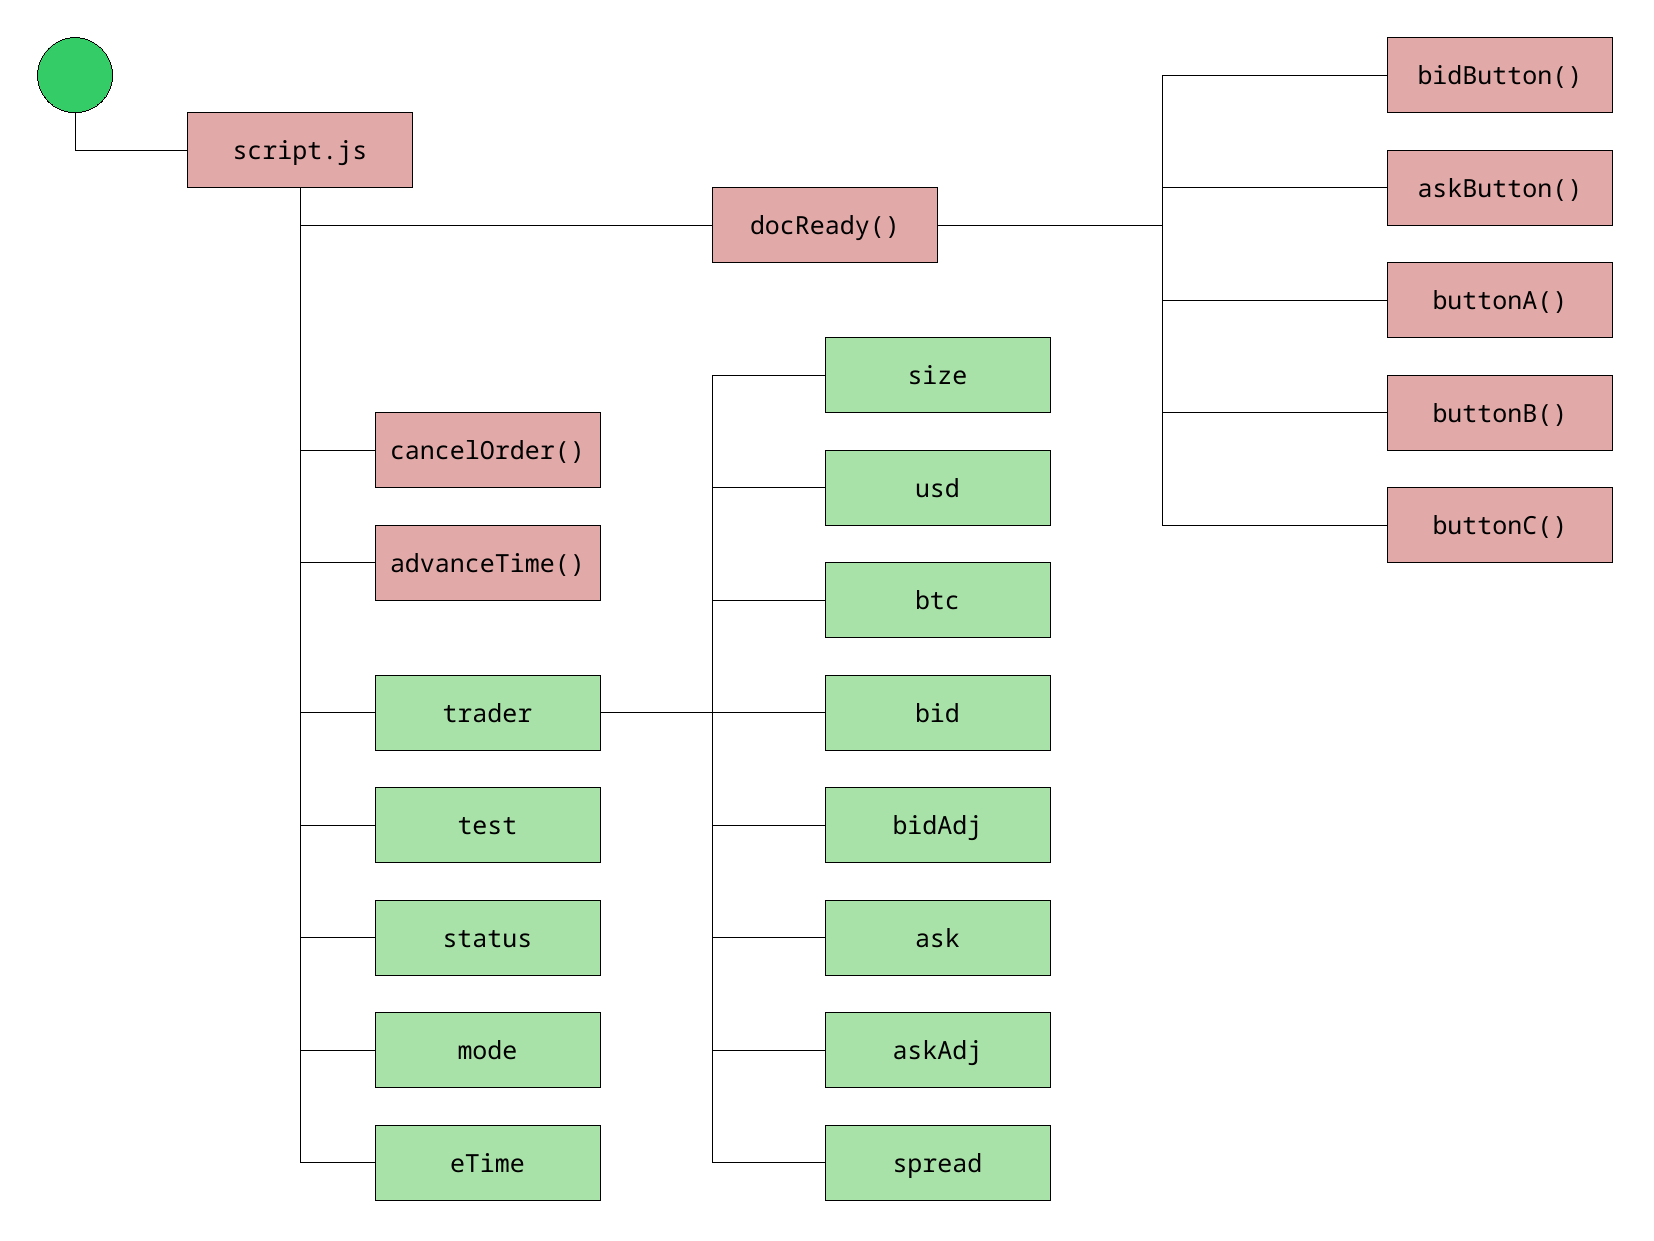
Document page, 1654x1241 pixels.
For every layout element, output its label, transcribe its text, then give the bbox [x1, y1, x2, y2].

text_box spread [825, 1125, 1051, 1201]
text_box docReady() [712, 187, 938, 263]
text_box mode [375, 1012, 601, 1088]
text_box bid [825, 675, 1051, 751]
text_box advanceTime() [375, 525, 601, 601]
text_box script.js [187, 112, 413, 188]
text_box askButton() [1387, 150, 1613, 226]
text_box buttonB() [1387, 375, 1613, 451]
text_box buttonC() [1387, 487, 1613, 563]
text_box ask [825, 900, 1051, 976]
text_box cancelOrder() [375, 412, 601, 488]
text_box btc [825, 562, 1051, 638]
text_box usd [825, 450, 1051, 526]
text_box buttonA() [1387, 262, 1613, 338]
text_box test [375, 787, 601, 863]
text_box size [825, 337, 1051, 413]
text_box [37, 37, 113, 113]
text_box eTime [375, 1125, 601, 1201]
text_box bidAdj [825, 787, 1051, 863]
text_box trader [375, 675, 601, 751]
text_box bidButton() [1387, 37, 1613, 113]
text_box askAdj [825, 1012, 1051, 1088]
text_box status [375, 900, 601, 976]
